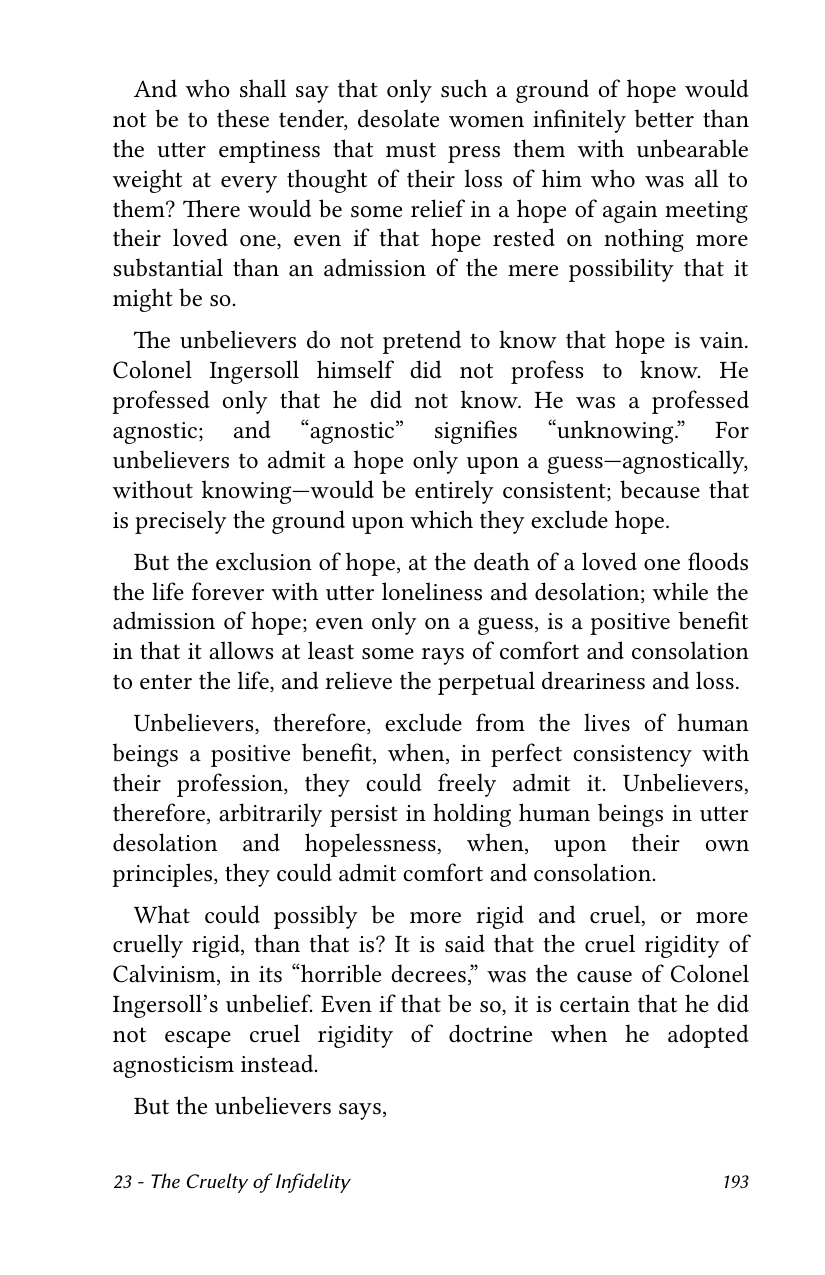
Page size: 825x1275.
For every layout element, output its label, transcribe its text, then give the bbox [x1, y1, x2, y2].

text The unbelievers do not pretend to know that hope is vain. Colonel Ingersoll himself did not profess to know. He professed only that he did not know. He was a professed agnostic; and “agnostic” signifies “unknowing.” For unbelievers to admit a hope only upon a guess—agnostically, without knowing—would be entirely consistent; because that is precisely the ground upon which they exclude hope. [112, 326, 750, 534]
text But the unbelievers says, [112, 1092, 750, 1121]
text But the exclusion of hope, at the death of a loved one floods the life forever with utter loneliness and desolation; while the admission of hope; even only on a guess, is a positive benefit in that it allows at least some rays of comfort and consolation to enter the life, and relieve the perpetual dreariness and loss. [112, 548, 750, 696]
text Unbelievers, therefore, exclude from the lives of human beings a positive benefit, when, in perfect consistency with their profession, they could freely admit it. Unbelievers, therefore, arbitrarily persist in holding human beings in utter desolation and hopelessness, when, upon their own principles, they could admit comfort and consolation. [112, 709, 750, 887]
text And who shall say that only such a ground of hope would not be to these tender, desolate women infinitely better than the utter emptiness that must press them with unbearable weight at every thought of their loss of him who was all to them? There would be some relief in a hope of again meeting their loved one, even if that hope rested on nothing more substantial than an admission of the mere possibility that it might be so. [112, 75, 750, 313]
text What could possibly be more rigid and cruel, or more cruelly rigid, than that is? It is said that the cruel rigidity of Calvinism, in its “horrible decrees,” was the cause of Colonel Ingersoll’s unbelief. Even if that be so, it is certain that he did not escape cruel rigidity of doctrine when he adopted agnosticism instead. [112, 901, 750, 1079]
